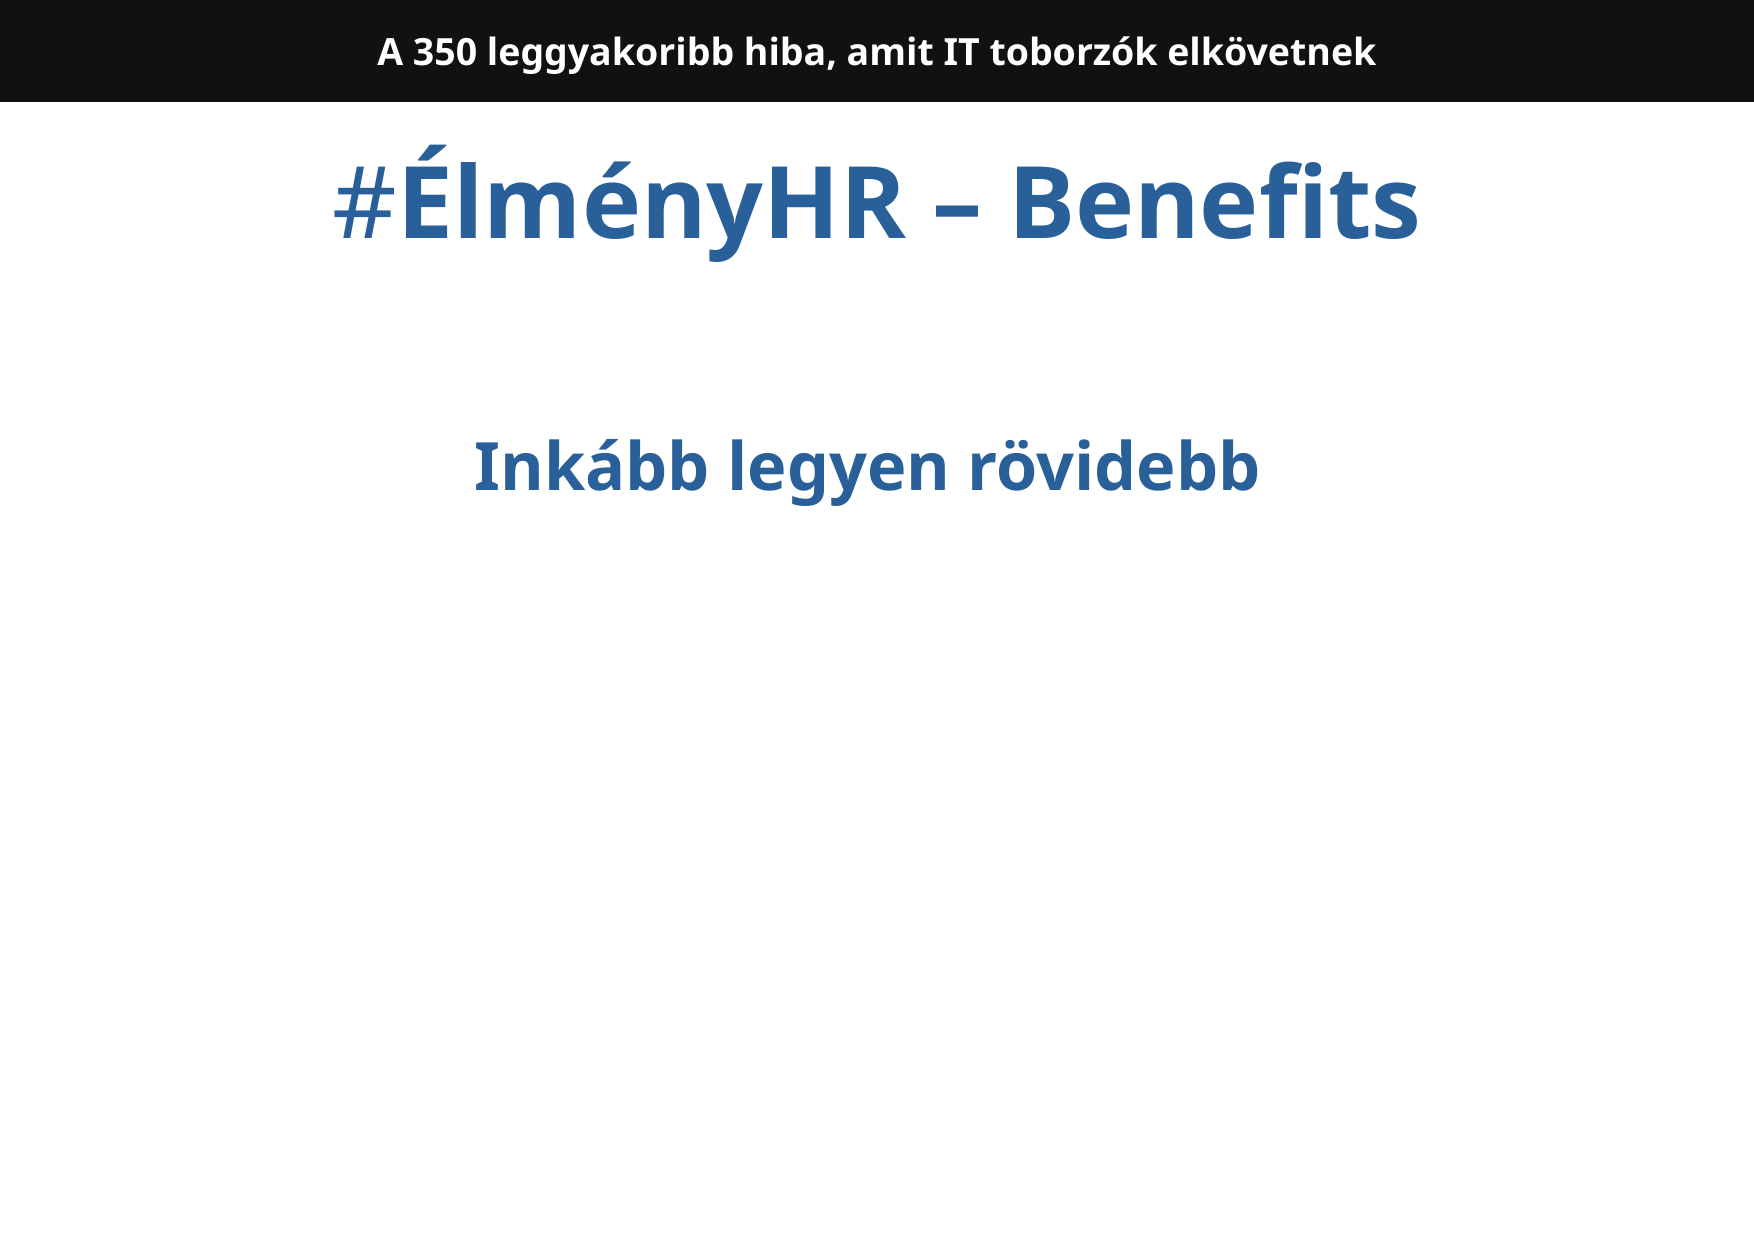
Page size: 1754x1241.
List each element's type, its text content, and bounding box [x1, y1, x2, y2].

text Inkább legyen rövidebb, [0, 419, 1754, 509]
text #ÉlményHR – Benefits [0, 132, 1754, 268]
